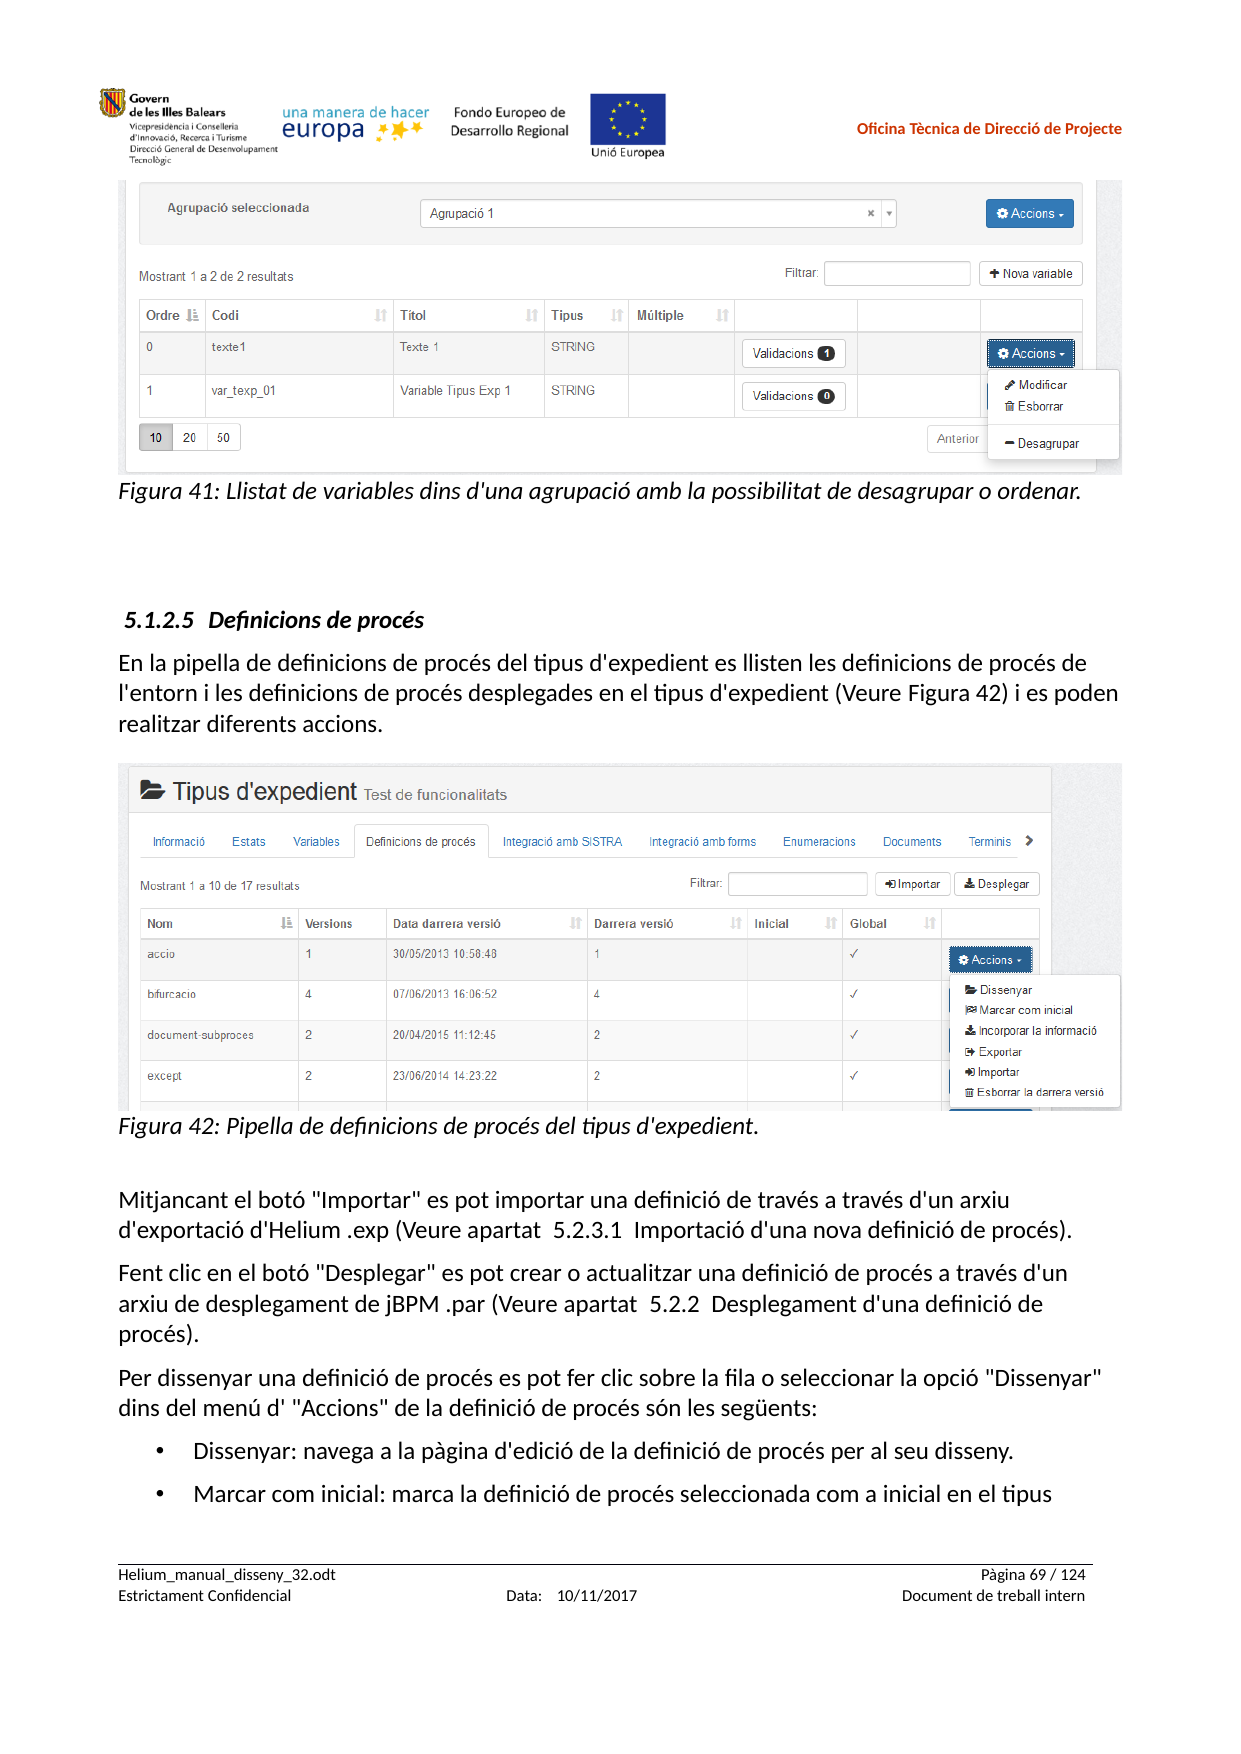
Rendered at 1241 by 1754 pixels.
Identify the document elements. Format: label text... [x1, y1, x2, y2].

picture [99, 87, 668, 166]
text Figura 42: Pipella de definicions de procés del tipus d'expedient. [118, 1111, 1122, 1141]
text Figura 41: Llistat de variables dins d'una agrupació amb la possibilitat de desagrupar o ordenar. [118, 475, 1122, 505]
text Fent clic en el botó "Desplegar" es pot crear o actualitzar una definició de procés a través d'un arxiu de desplegament de jBPM .par (Veure apartat 5.2.2 Desplegament d'una definició de procés). [118, 1258, 1122, 1349]
list Marcar com inicial: marca la definició de procés seleccionada com a inicial en el tipus [156, 1478, 1122, 1509]
text En la pipella de definicions de procés del tipus d'expedient es llisten les definicions de procés de l'entorn i les definicions de procés desplegades en el tipus d'expedient (Veure Figura 42) i es poden realitzar diferents accions. [118, 647, 1122, 738]
text Mitjancant el botó "Importar" es pot importar una definició de través a través d'un arxiu d'exportació d'Helium .exp (Veure apartat 5.2.3.1 Importació d'una nova definició de procés). [118, 1184, 1122, 1245]
list Dissenyar: navega a la pàgina d'edició de la definició de procés per al seu disseny. [156, 1435, 1122, 1466]
picture [118, 763, 1123, 1111]
picture [118, 180, 1123, 475]
text Per dissenyar una definició de procés es pot fer clic sobre la fila o seleccionar la opció "Dissenyar" dins del menú d' "Accions" de la definició de procés són les següents: [118, 1362, 1122, 1423]
subtitle Definicions de procés [118, 604, 1122, 634]
